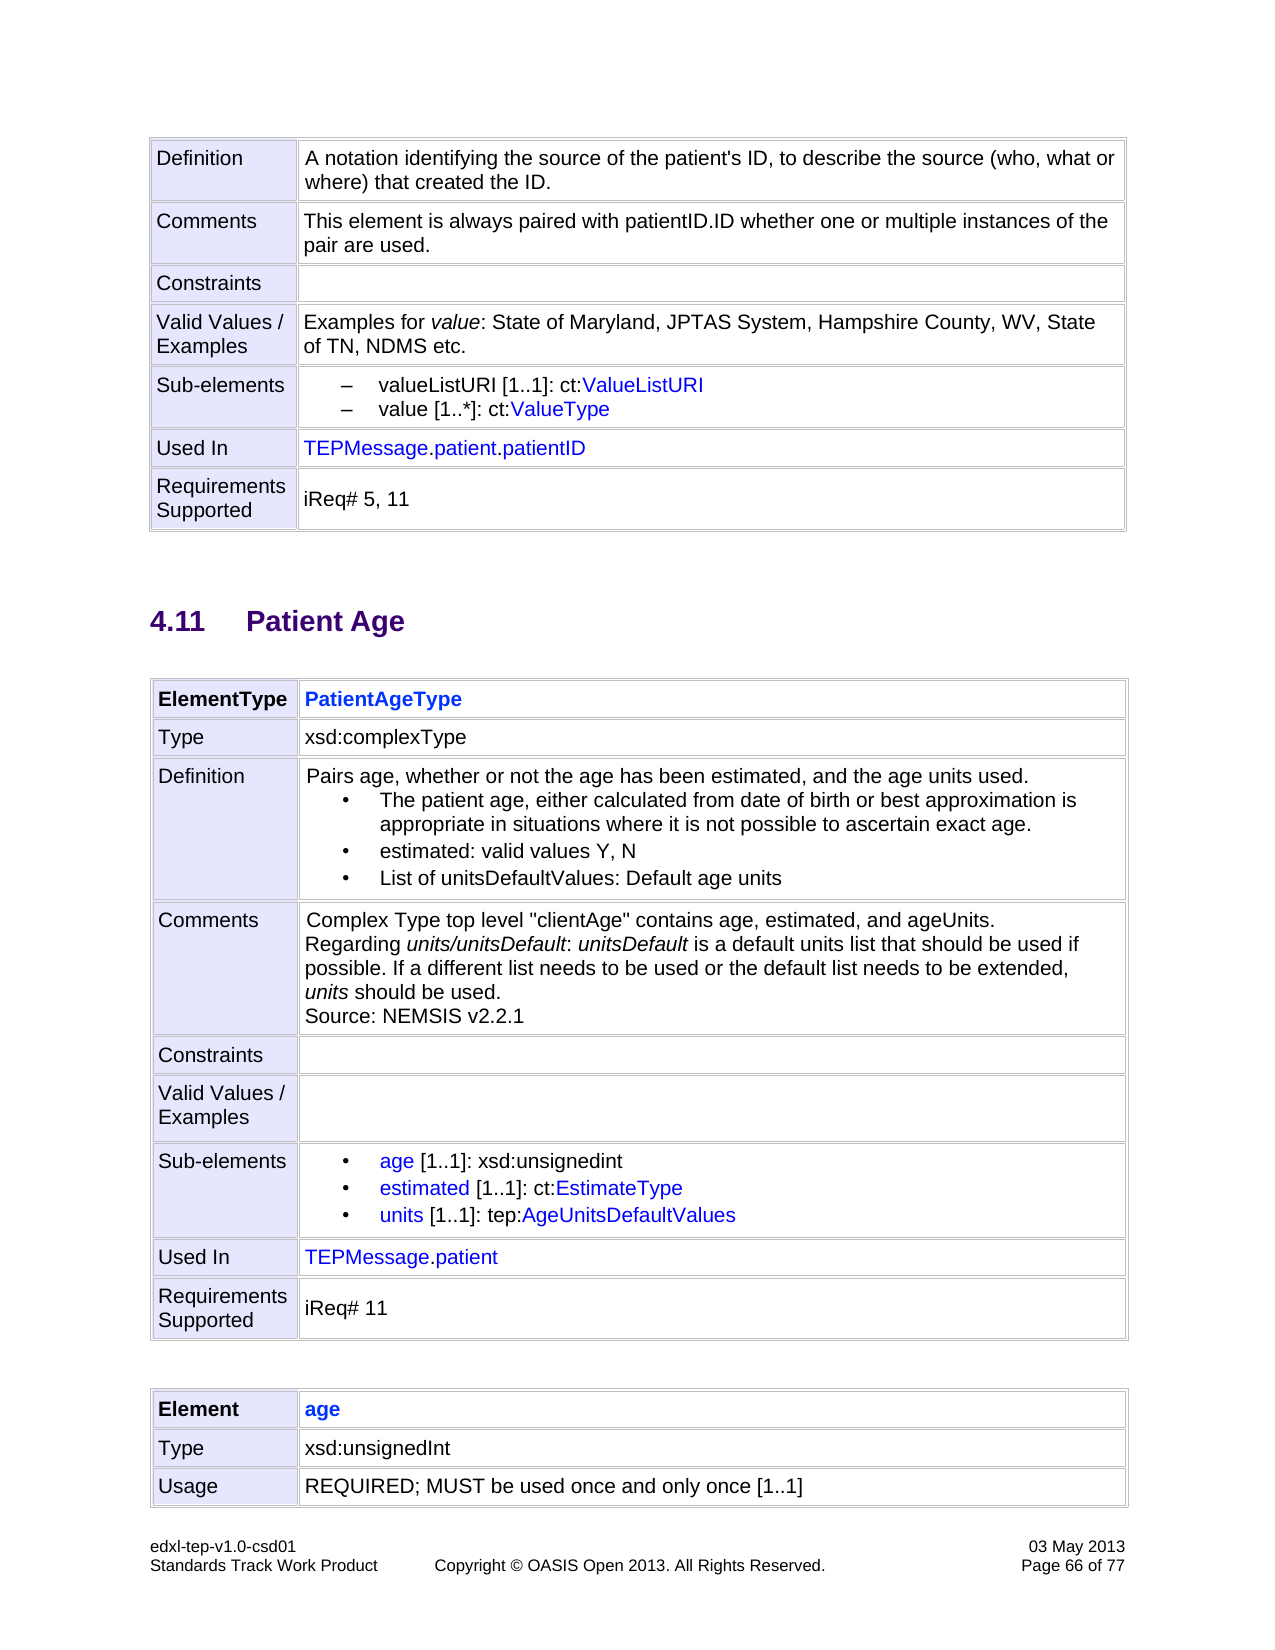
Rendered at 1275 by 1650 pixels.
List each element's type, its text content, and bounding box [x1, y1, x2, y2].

table_cell Examples for value: State of Maryland, JPTAS System, Hampshire County, WV, State of TN, NDMS etc. [299, 305, 1124, 364]
table_cell Used In [152, 430, 296, 466]
table_cell Constraints [152, 266, 296, 301]
table_cell [300, 1037, 1125, 1073]
table_cell Requirements Supported [154, 1279, 297, 1338]
table_cell [299, 266, 1124, 301]
table_cell iReq# 11 [300, 1279, 1125, 1338]
table_cell A notation identifying the source of the patient's ID, to describe the source (who, what or where) that created the ID. [299, 141, 1124, 200]
table_cell Pairs age, whether or not the age has been estimated, and the age units used. The patient age, either calculated from date of birth or best approximation is appropriate in situations where it is not possible to ascertain exact age. estimated: valid values Y, N List of unitsDefaultValues: Default age units [300, 759, 1125, 899]
table_cell Comments [152, 203, 296, 263]
table_cell Definition [154, 759, 297, 899]
table_cell xsd:unsignedInt [300, 1430, 1125, 1466]
table_cell Type [154, 1430, 297, 1466]
table_cell age [1..1]: xsd:unsignedint estimated [1..1]: ct:EstimateType units [1..1]: tep:AgeUnitsDefaultValues [300, 1144, 1125, 1237]
table_cell Comments [154, 903, 297, 1034]
table_header Element [154, 1392, 297, 1427]
table_cell This element is always paired with patientID.ID whether one or multiple instances of the pair are used. [299, 203, 1124, 263]
table_cell Requirements Supported [152, 469, 296, 528]
table_cell Sub-elements [152, 367, 296, 427]
table_cell Used In [154, 1240, 297, 1275]
table_cell TEPMessage.patient [300, 1240, 1125, 1275]
subtitle Patient Age [150, 604, 1125, 637]
table_cell Valid Values / Examples [152, 305, 296, 364]
table_header ElementType [154, 681, 297, 717]
table_cell xsd:complexType [300, 720, 1125, 755]
table_cell [300, 1076, 1125, 1141]
table_cell Type [154, 720, 297, 755]
table_cell Constraints [154, 1037, 297, 1073]
table_cell valueListURI [1..1]: ct:ValueListURI value [1..*]: ct:ValueType [299, 367, 1124, 427]
table_cell REQUIRED; MUST be used once and only once [1..1] [300, 1469, 1125, 1504]
table_header PatientAgeType [300, 681, 1125, 717]
table_cell Valid Values / Examples [154, 1076, 297, 1141]
table_cell Usage [154, 1469, 297, 1504]
table_cell Definition [152, 141, 296, 200]
table_cell iReq# 5, 11 [299, 469, 1124, 528]
table_header age [300, 1392, 1125, 1427]
table_cell TEPMessage.patient.patientID [299, 430, 1124, 466]
table_cell Complex Type top level "clientAge" contains age, estimated, and ageUnits. Regarding units/unitsDefault: unitsDefault is a default units list that should be used if possible. If a different list needs to be used or the default list needs to be extended, units should be used. Source: NEMSIS v2.2.1 [300, 903, 1125, 1034]
table_cell Sub-elements [154, 1144, 297, 1237]
